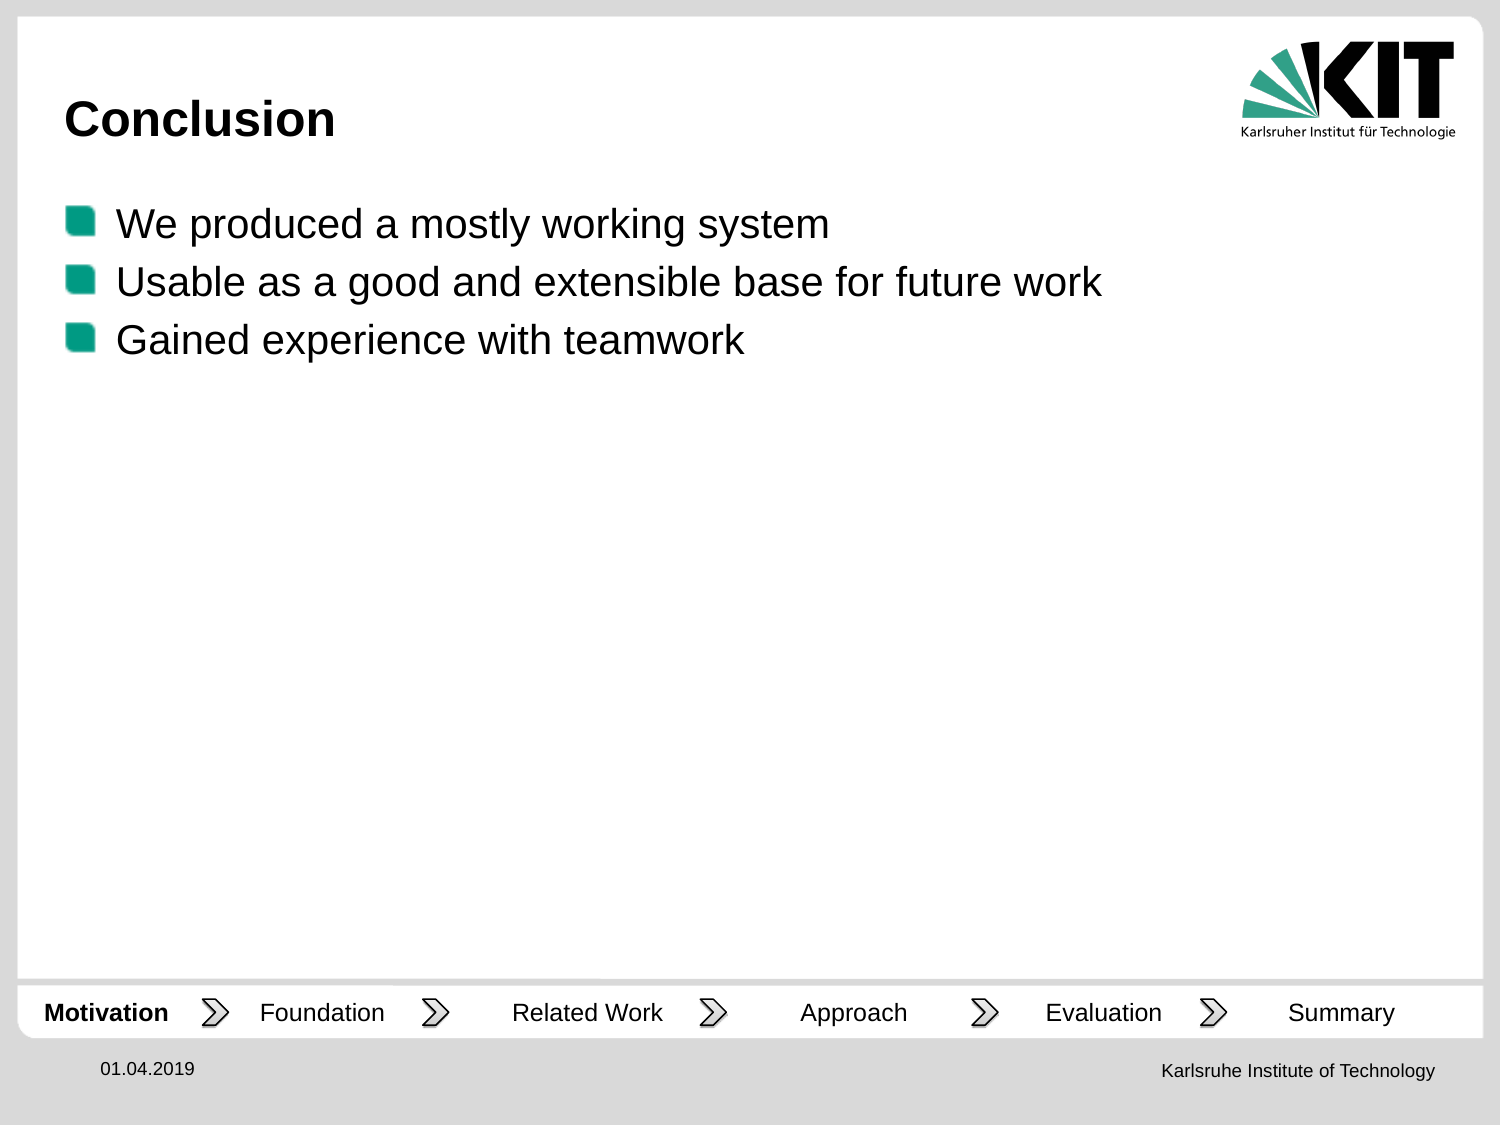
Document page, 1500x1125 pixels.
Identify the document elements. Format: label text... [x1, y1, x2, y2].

text_box Related Work [497, 989, 679, 1035]
text_box [422, 999, 449, 1026]
text_box [202, 999, 229, 1026]
slide_number 01.04.2019 [100, 1057, 272, 1117]
text_box Summary [1273, 989, 1483, 1035]
text_box Approach [785, 989, 923, 1035]
text_box Motivation [29, 989, 187, 1035]
list We produced a mostly working system Usable as a good and extensible base for future work Gained experience with teamwork [64, 196, 1436, 966]
text_box Foundation [244, 989, 401, 1035]
text_box [700, 999, 727, 1026]
text_box Evaluation [1030, 989, 1178, 1035]
text_box [971, 999, 998, 1026]
text_box [1200, 999, 1227, 1026]
title Conclusion [64, 54, 1198, 147]
picture [0, 0, 1500, 1125]
